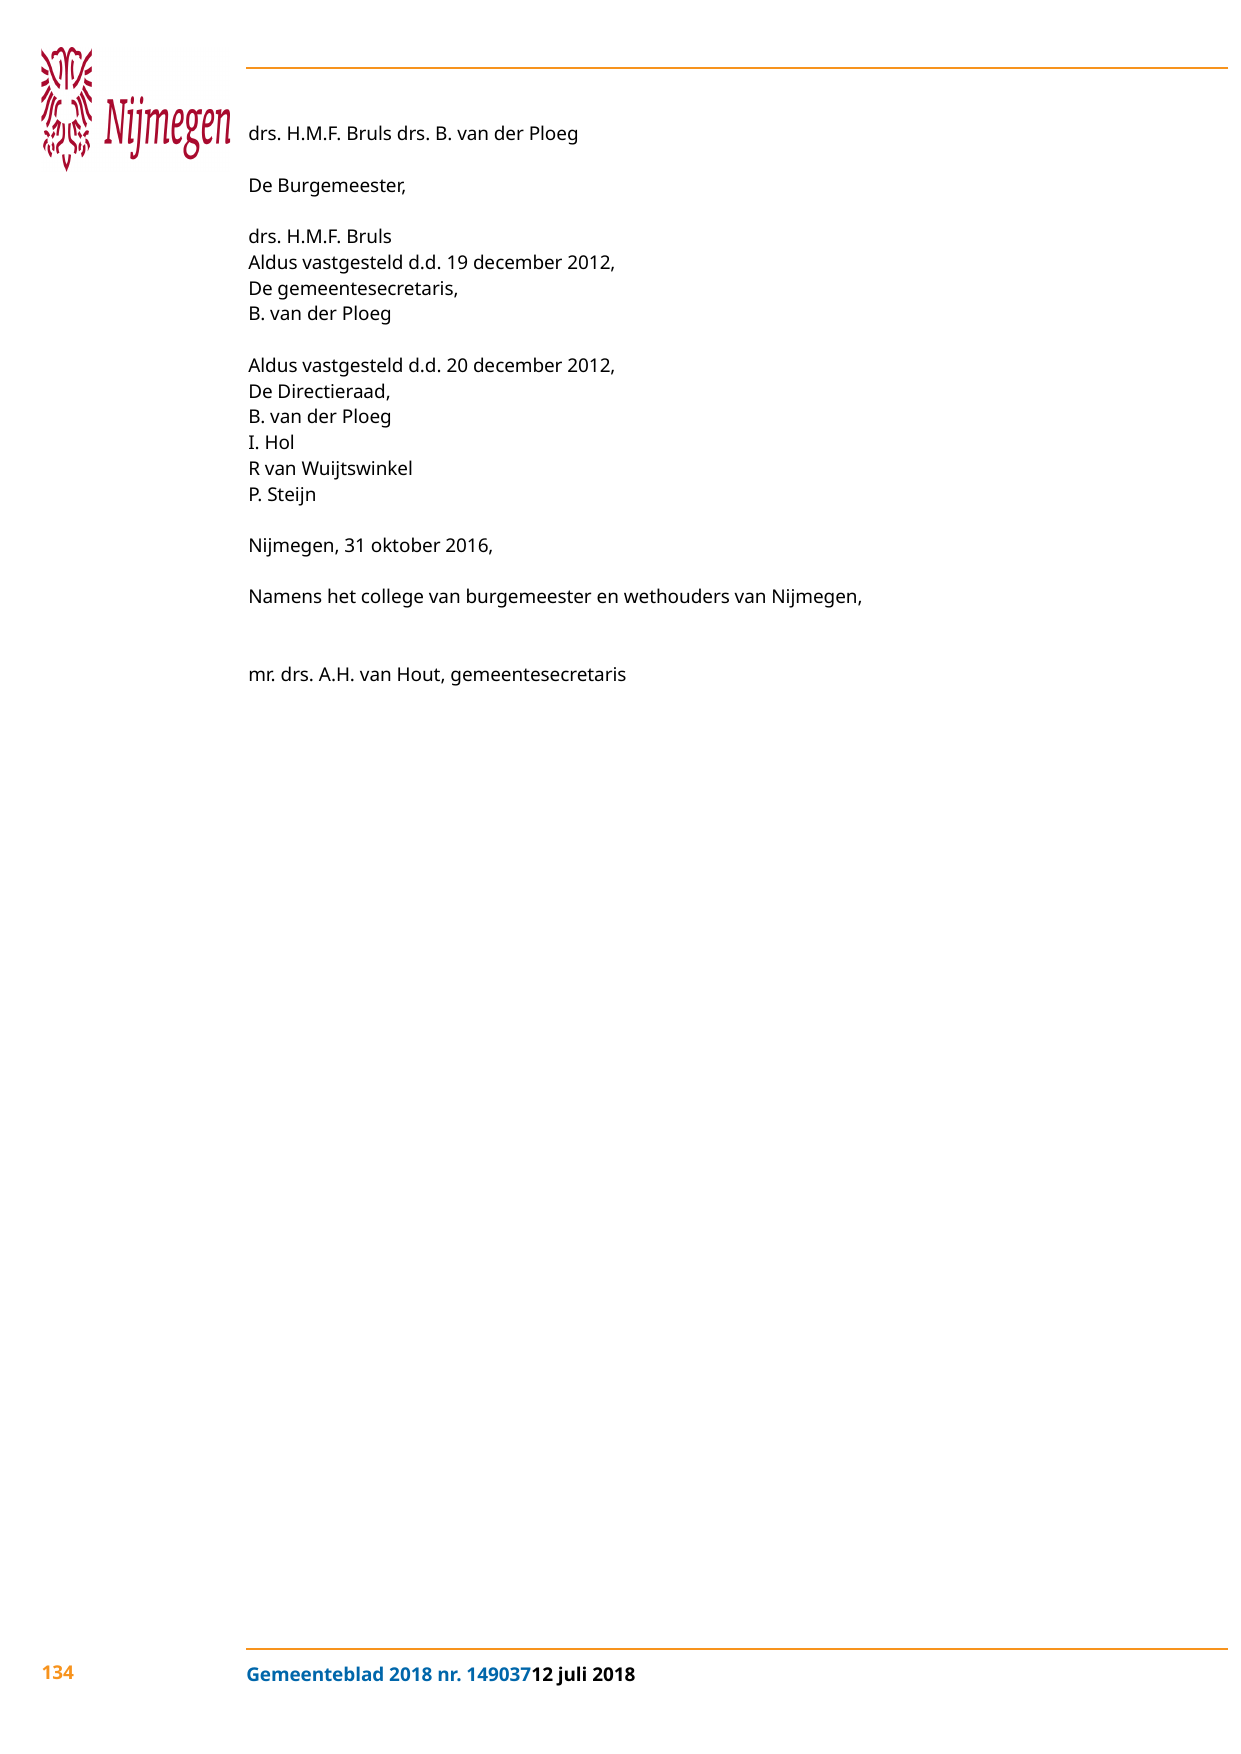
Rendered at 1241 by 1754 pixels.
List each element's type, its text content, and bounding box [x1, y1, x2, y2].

text Aldus vastgesteld d.d. 19 december 2012, [248, 249, 1152, 275]
text I. Hol [248, 429, 1152, 455]
text R van Wuijtswinkel [248, 455, 1152, 481]
text mr. drs. A.H. van Hout, gemeentesecretaris [248, 661, 1152, 687]
text De Directieraad, [248, 378, 1152, 403]
text De Burgemeester, [248, 172, 1152, 198]
text Nijmegen, 31 oktober 2016, [248, 532, 1152, 558]
text drs. H.M.F. Bruls [248, 223, 1152, 249]
text drs. H.M.F. Bruls drs. B. van der Ploeg [248, 121, 1152, 146]
picture [41, 47, 231, 172]
text Namens het college van burgemeester en wethouders van Nijmegen, [248, 584, 1152, 609]
text B. van der Ploeg [248, 403, 1152, 429]
text B. van der Ploeg [248, 301, 1152, 326]
text P. Steijn [248, 481, 1152, 506]
text De gemeentesecretaris, [248, 275, 1152, 301]
text Aldus vastgesteld d.d. 20 december 2012, [248, 352, 1152, 378]
